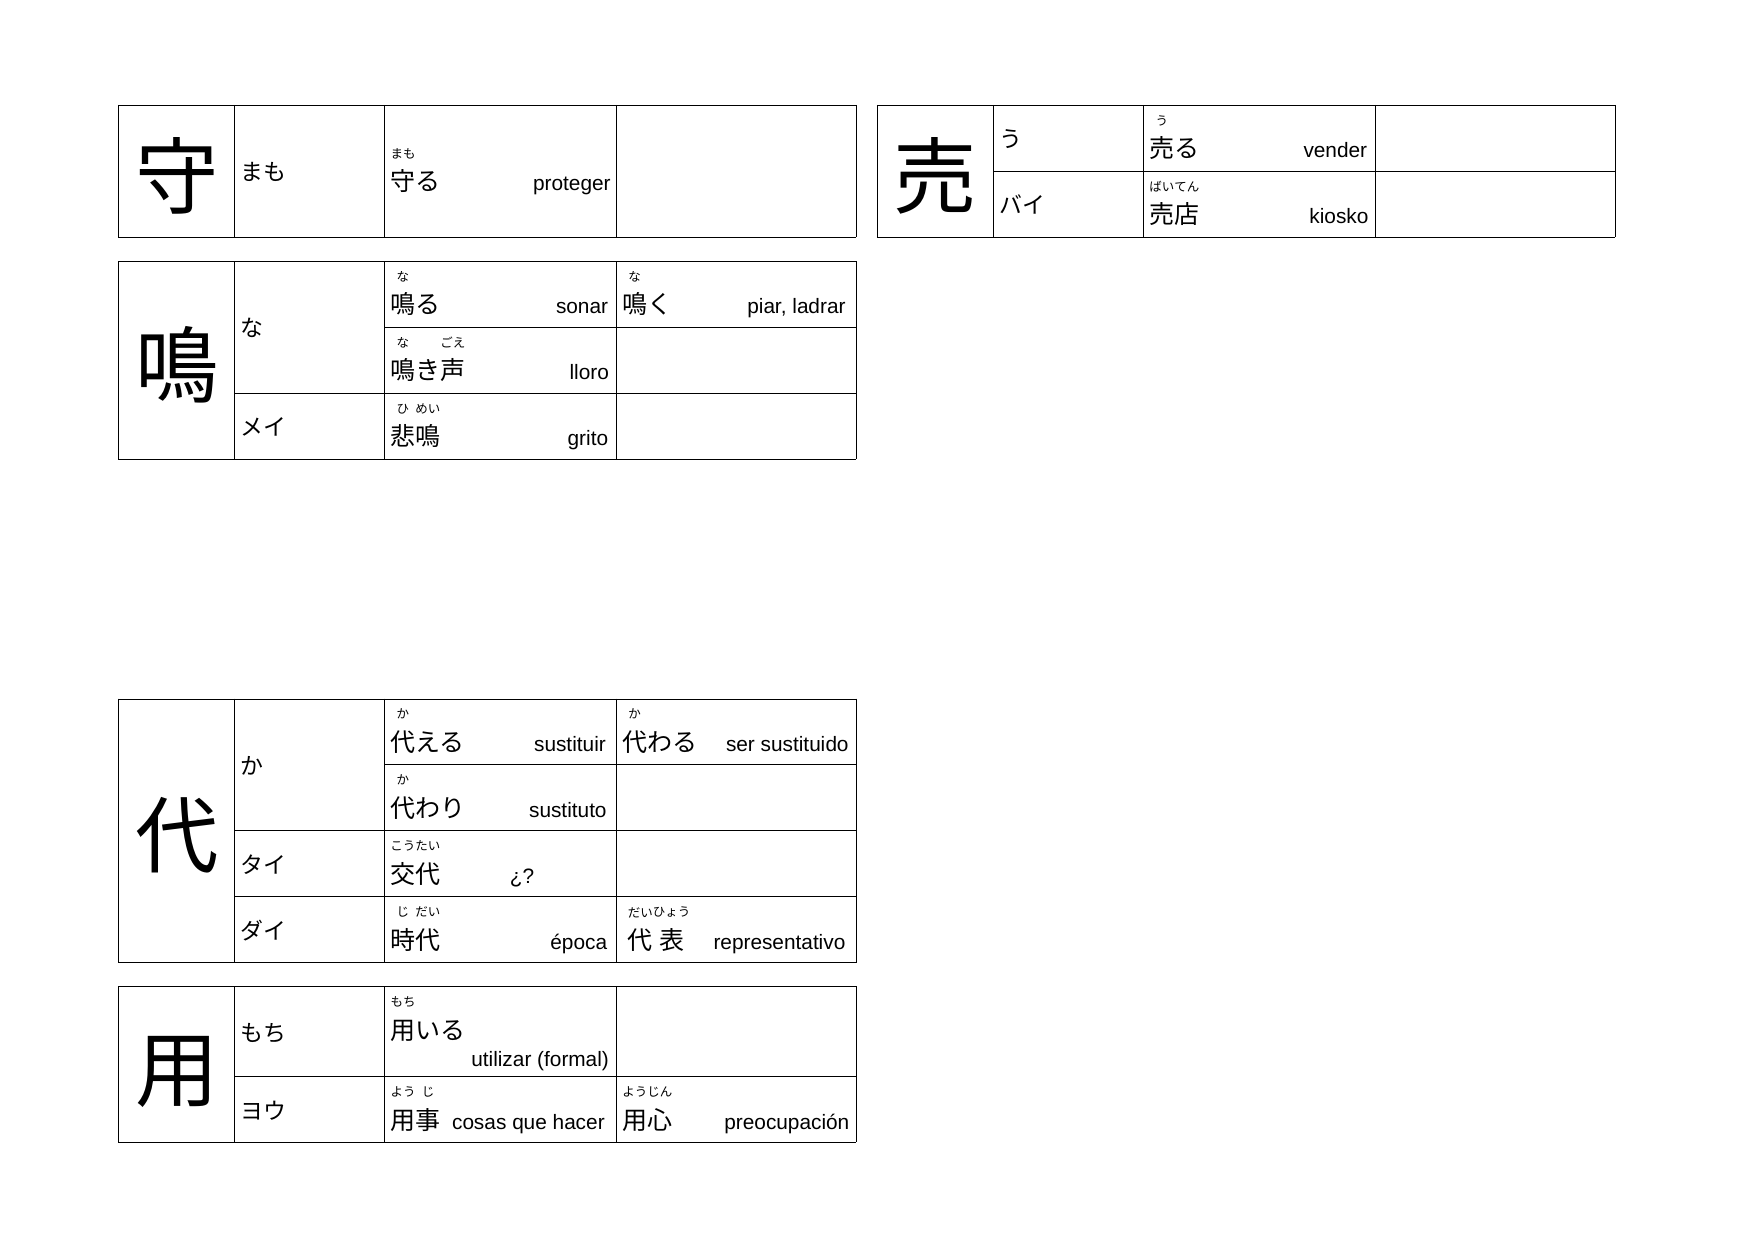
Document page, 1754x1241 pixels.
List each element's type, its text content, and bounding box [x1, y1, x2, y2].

table_cell ヨウ [235, 1077, 384, 1142]
table_cell タイ [235, 831, 384, 896]
table_header 守 [119, 106, 234, 237]
table_header 鳴 [119, 262, 234, 459]
table_cell 時じ代だい época [385, 897, 616, 962]
table_header 売 [878, 106, 993, 237]
table_cell メイ [235, 394, 384, 459]
table_header 代 [119, 700, 234, 962]
table_header な [235, 262, 384, 393]
table_cell 交こう代たい ¿? [385, 831, 616, 896]
table_header [1376, 106, 1615, 171]
table_header 用もちいる utilizar (formal) [385, 987, 616, 1076]
table_header 売うる vender [1144, 106, 1375, 171]
table_cell 悲ひ鳴めい grito [385, 394, 616, 459]
table_cell 代かわり sustituto [385, 765, 616, 830]
table_cell ダイ [235, 897, 384, 962]
table_cell [617, 328, 856, 393]
table_header [617, 106, 856, 237]
table_header う [994, 106, 1143, 171]
table_header 代かわる ser sustituido [617, 700, 856, 764]
table_header まも [235, 106, 384, 237]
table_cell 用よう事じ cosas que hacer [385, 1077, 616, 1142]
table_header 代かえる sustituir [385, 700, 616, 764]
table_header 用 [119, 987, 234, 1142]
table_cell 鳴なき声ごえ lloro [385, 328, 616, 393]
table_cell 売ばい店てん kiosko [1144, 172, 1375, 237]
table_header 守まもる proteger [385, 106, 616, 237]
table_header 鳴なく piar, ladrar [617, 262, 856, 327]
table_cell [1376, 172, 1615, 237]
table_cell 代だい表ひょう representativo [617, 897, 856, 962]
table_header か [235, 700, 384, 830]
table_header 鳴なる sonar [385, 262, 616, 327]
table_cell バイ [994, 172, 1143, 237]
table_header [617, 987, 856, 1076]
table_cell 用よう心じん preocupación [617, 1077, 856, 1142]
table_cell [617, 765, 856, 830]
table_cell [617, 394, 856, 459]
table_cell [617, 831, 856, 896]
table_header もち [235, 987, 384, 1076]
